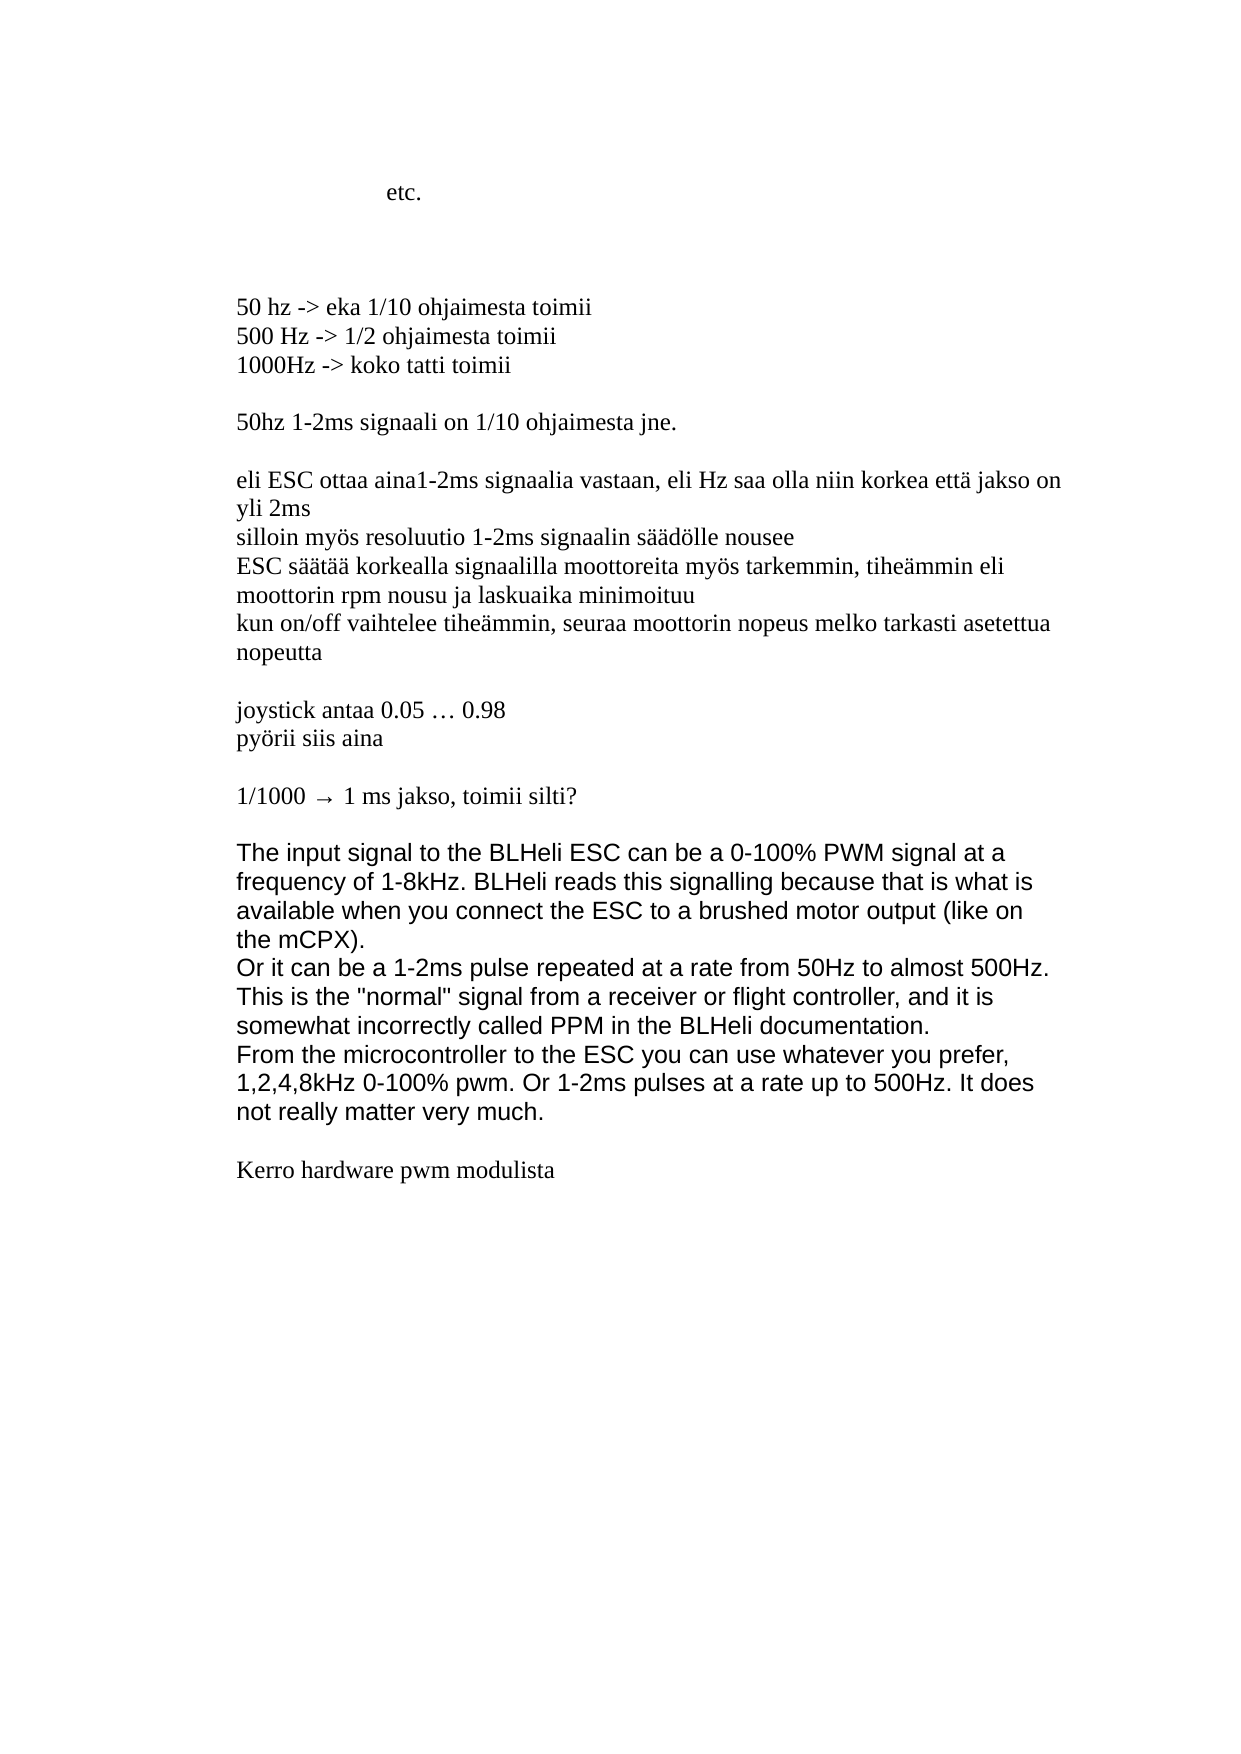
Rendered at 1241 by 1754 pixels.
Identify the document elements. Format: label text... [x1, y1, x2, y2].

text pyörii siis aina [236, 723, 1063, 752]
text silloin myös resoluutio 1-2ms signaalin säädölle nousee [236, 522, 1063, 551]
list etc. [349, 177, 1063, 206]
text 50 hz -> eka 1/10 ohjaimesta toimii [236, 292, 1063, 321]
text 1/1000 → 1 ms jakso, toimii silti? [236, 781, 1063, 810]
text joystick antaa 0.05 … 0.98 [236, 695, 1063, 723]
text eli ESC ottaa aina1-2ms signaalia vastaan, eli Hz saa olla niin korkea että jakso on yli 2ms [236, 465, 1063, 522]
text ESC säätää korkealla signaalilla moottoreita myös tarkemmin, tiheämmin eli moottorin rpm nousu ja laskuaika minimoituu [236, 551, 1063, 608]
text 1000Hz -> koko tatti toimii [236, 350, 1063, 378]
text kun on/off vaihtelee tiheämmin, seuraa moottorin nopeus melko tarkasti asetettua nopeutta [236, 608, 1063, 666]
text 50hz 1-2ms signaali on 1/10 ohjaimesta jne. [236, 407, 1063, 436]
text Kerro hardware pwm modulista [236, 1155, 1063, 1183]
text 500 Hz -> 1/2 ohjaimesta toimii [236, 321, 1063, 350]
text The input signal to the BLHeli ESC can be a 0-100% PWM signal at a frequency of 1-8kHz. BLHeli reads this signalling because that is what is available when you connect the ESC to a brushed motor output (like on the mCPX). Or it can be a 1-2ms pulse repeated at a rate from 50Hz to almost 500Hz. This is the "normal" signal from a receiver or flight controller, and it is somewhat incorrectly called PPM in the BLHeli documentation. From the microcontroller to the ESC you can use whatever you prefer, 1,2,4,8kHz 0-100% pwm. Or 1-2ms pulses at a rate up to 500Hz. It does not really matter very much. [236, 838, 1063, 1126]
